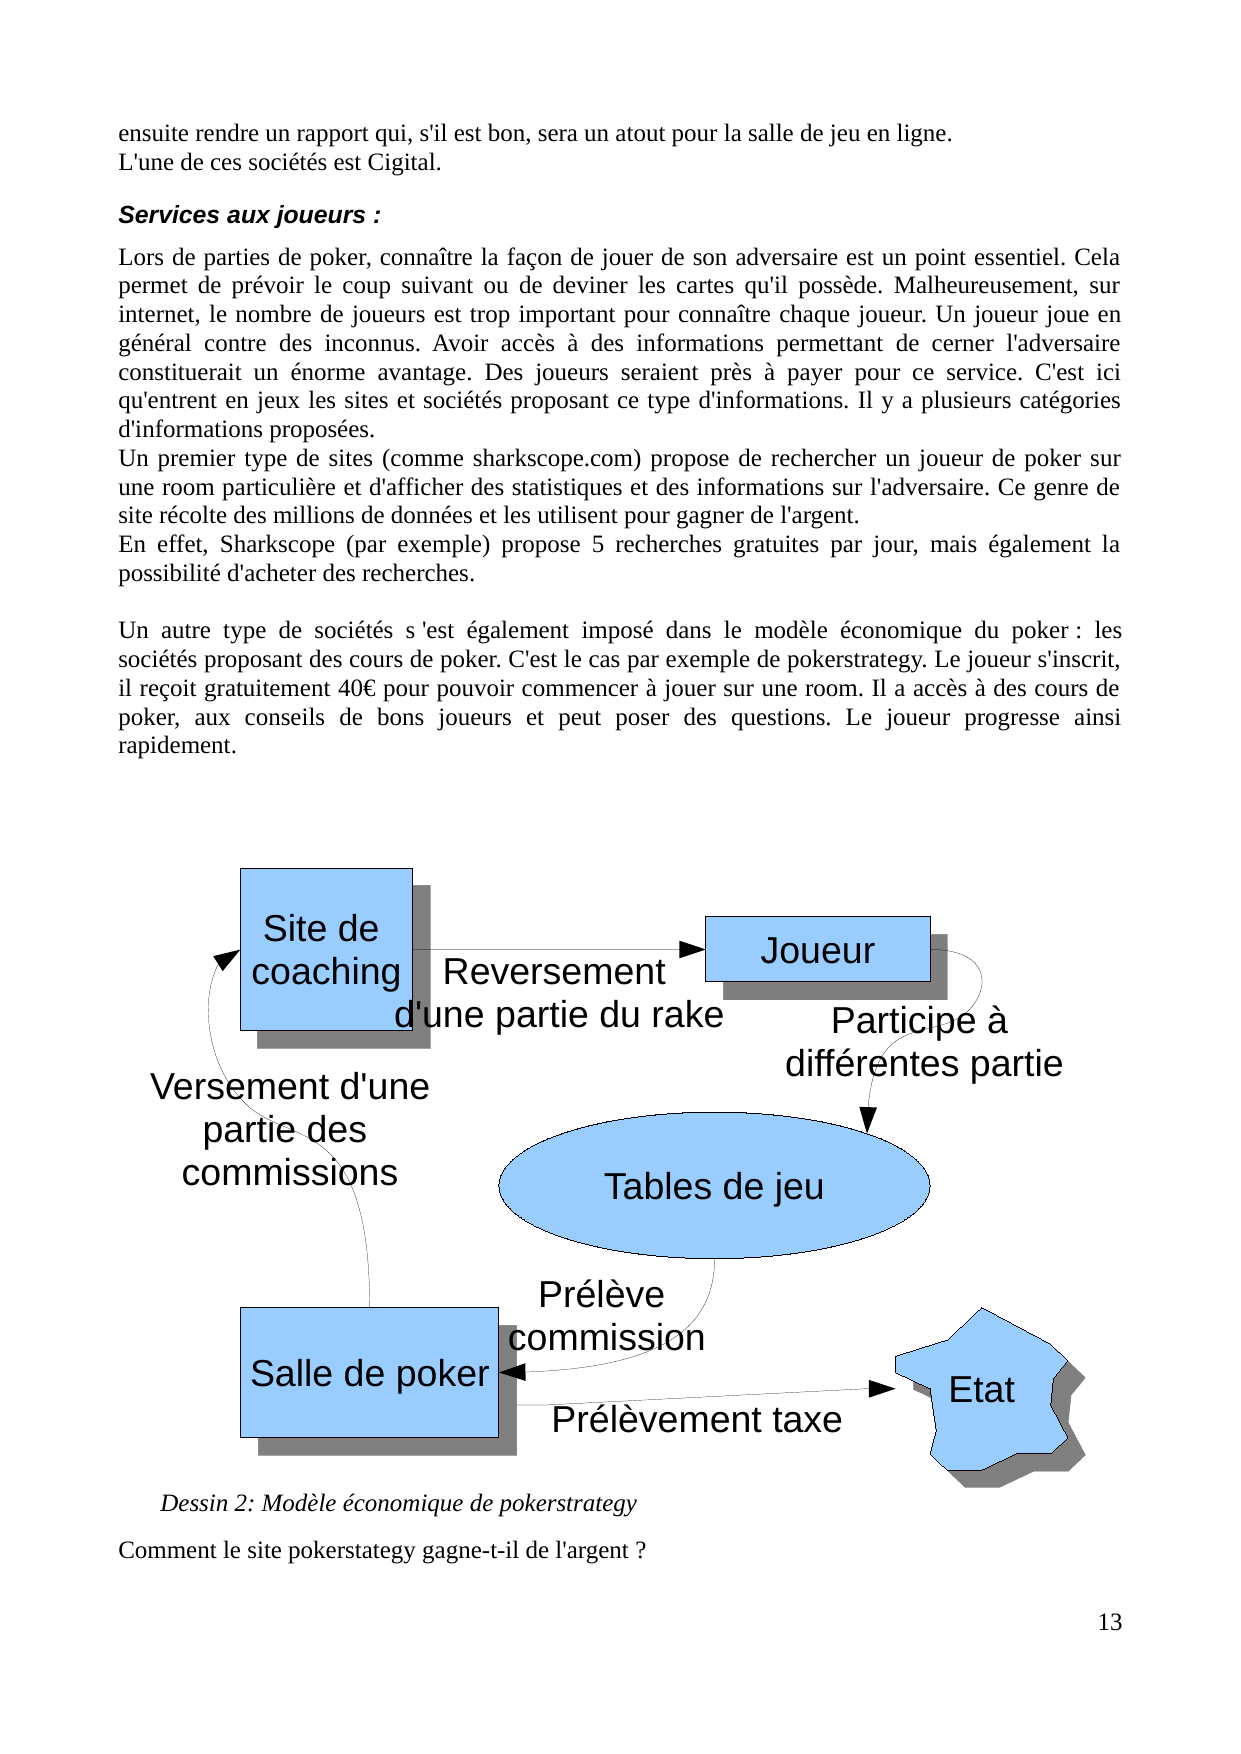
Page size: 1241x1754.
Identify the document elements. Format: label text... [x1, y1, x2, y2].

text L'une de ces sociétés est Cigital. [118, 147, 1122, 176]
text Un autre type de sociétés s 'est également imposé dans le modèle économique du poker : les sociétés proposant des cours de poker. C'est le cas par exemple de pokerstrategy. Le joueur s'inscrit, il reçoit gratuitement 40€ pour pouvoir commencer à jouer sur une room. Il a accès à des cours de poker, aux conseils de bons joueurs et peut poser des questions. Le joueur progresse ainsi rapidement. [118, 615, 1122, 759]
text Un premier type de sites (comme sharkscope.com) propose de rechercher un joueur de poker sur une room particulière et d'afficher des statistiques et des informations sur l'adversaire. Ce genre de site récolte des millions de données et les utilisent pour gagner de l'argent. [118, 443, 1122, 529]
text En effet, Sharkscope (par exemple) propose 5 recherches gratuites par jour, mais également la possibilité d'acheter des recherches. [118, 529, 1122, 587]
text Lors de parties de poker, connaître la façon de jouer de son adversaire est un point essentiel. Cela permet de prévoir le coup suivant ou de deviner les cartes qu'il possède. Malheureusement, sur internet, le nombre de joueurs est trop important pour connaître chaque joueur. Un joueur joue en général contre des inconnus. Avoir accès à des informations permettant de cerner l'adversaire constituerait un énorme avantage. Des joueurs seraient près à payer pour ce service. C'est ici qu'entrent en jeux les sites et sociétés proposant ce type d'informations. Il y a plusieurs catégories d'informations proposées. [118, 242, 1122, 443]
text Dessin 2: Modèle économique de pokerstrategy [160, 872, 1095, 1517]
subtitle Services aux joueurs : [118, 201, 1122, 229]
text ensuite rendre un rapport qui, s'il est bon, sera un atout pour la salle de jeu en ligne. [118, 118, 1122, 147]
text Comment le site pokerstategy gagne-t-il de l'argent ? [118, 1535, 1122, 1564]
